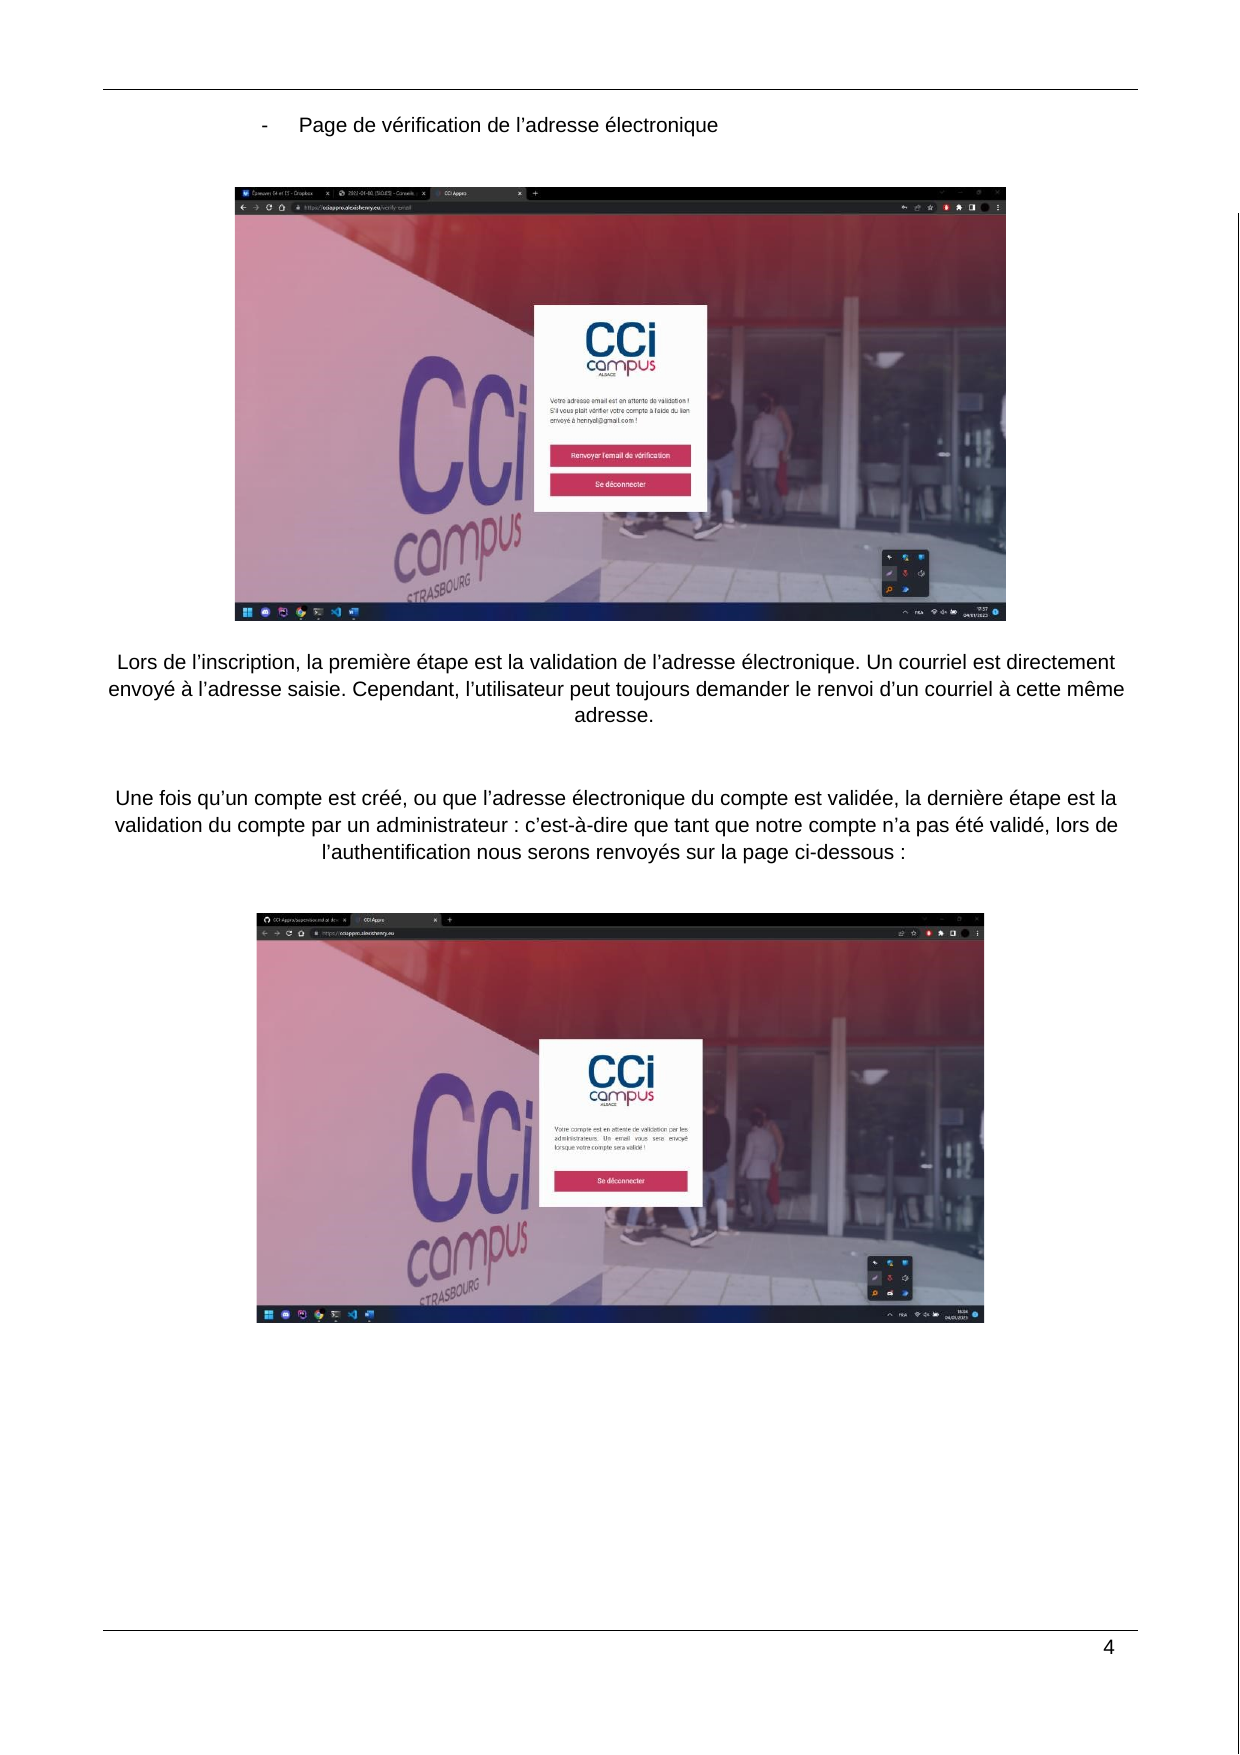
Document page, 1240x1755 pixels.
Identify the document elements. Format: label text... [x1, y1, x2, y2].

list Page de vérification de l’adresse électronique [261, 113, 1129, 137]
text Une fois qu’un compte est créé, ou que l’adresse électronique du compte est validée, la dernière étape est la validation du compte par un administrateur : c’est-à-dire que tant que notre compte n’a pas été validé, lors de l’authentification nous serons renvoyés sur la page ci-dessous : [104, 786, 1129, 863]
text Lors de l’inscription, la première étape est la validation de l’adresse électronique. Un courriel est directement envoyé à l’adresse saisie. Cependant, l’utilisateur peut toujours demander le renvoi d’un courriel à cette même adresse. [104, 650, 1129, 727]
